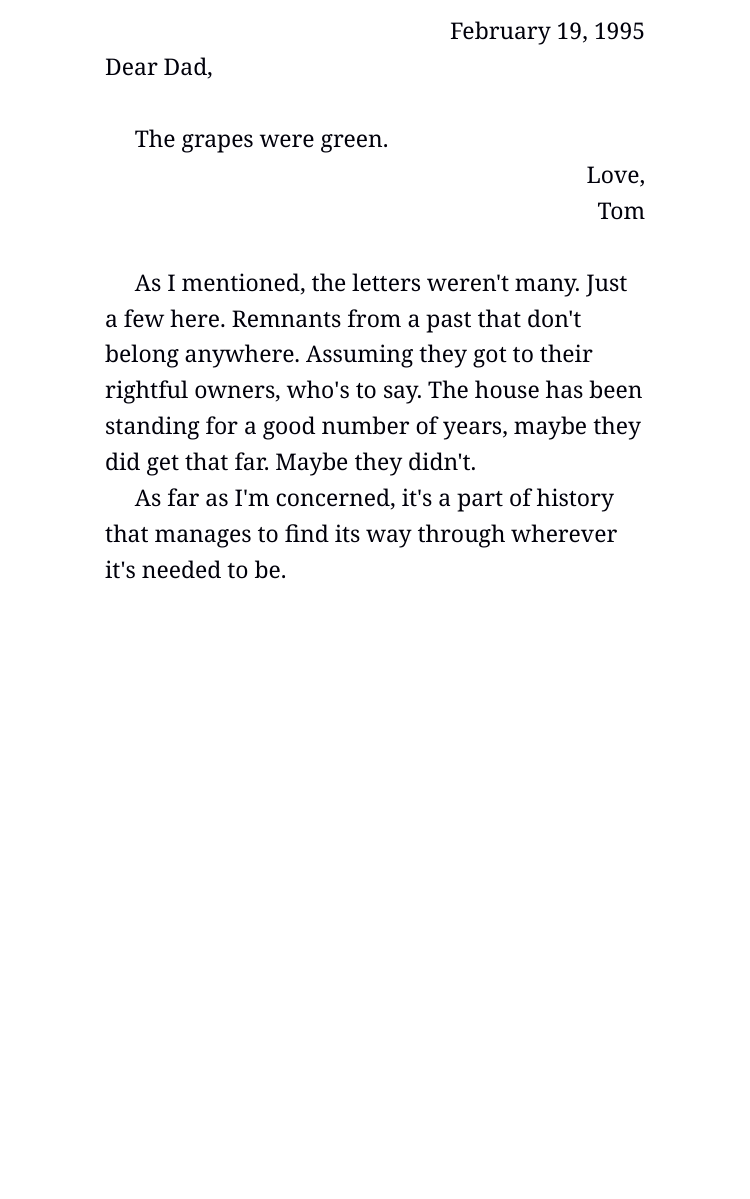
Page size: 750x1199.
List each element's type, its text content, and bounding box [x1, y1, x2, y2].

text The grapes were green. [105, 123, 645, 154]
text February 19, 1995 [105, 15, 645, 46]
text As I mentioned, the letters weren't many. Just a few here. Remnants from a past that don't belong anywhere. Assuming they got to their rightful owners, who's to say. The house has been standing for a good number of years, maybe they did get that far. Maybe they didn't. [105, 267, 645, 477]
text As far as I'm concerned, it's a part of history that manages to find its way through wherever it's needed to be. [105, 482, 645, 585]
text Tom [105, 195, 645, 226]
text Dear Dad, [105, 51, 645, 82]
text Love, [105, 159, 645, 190]
